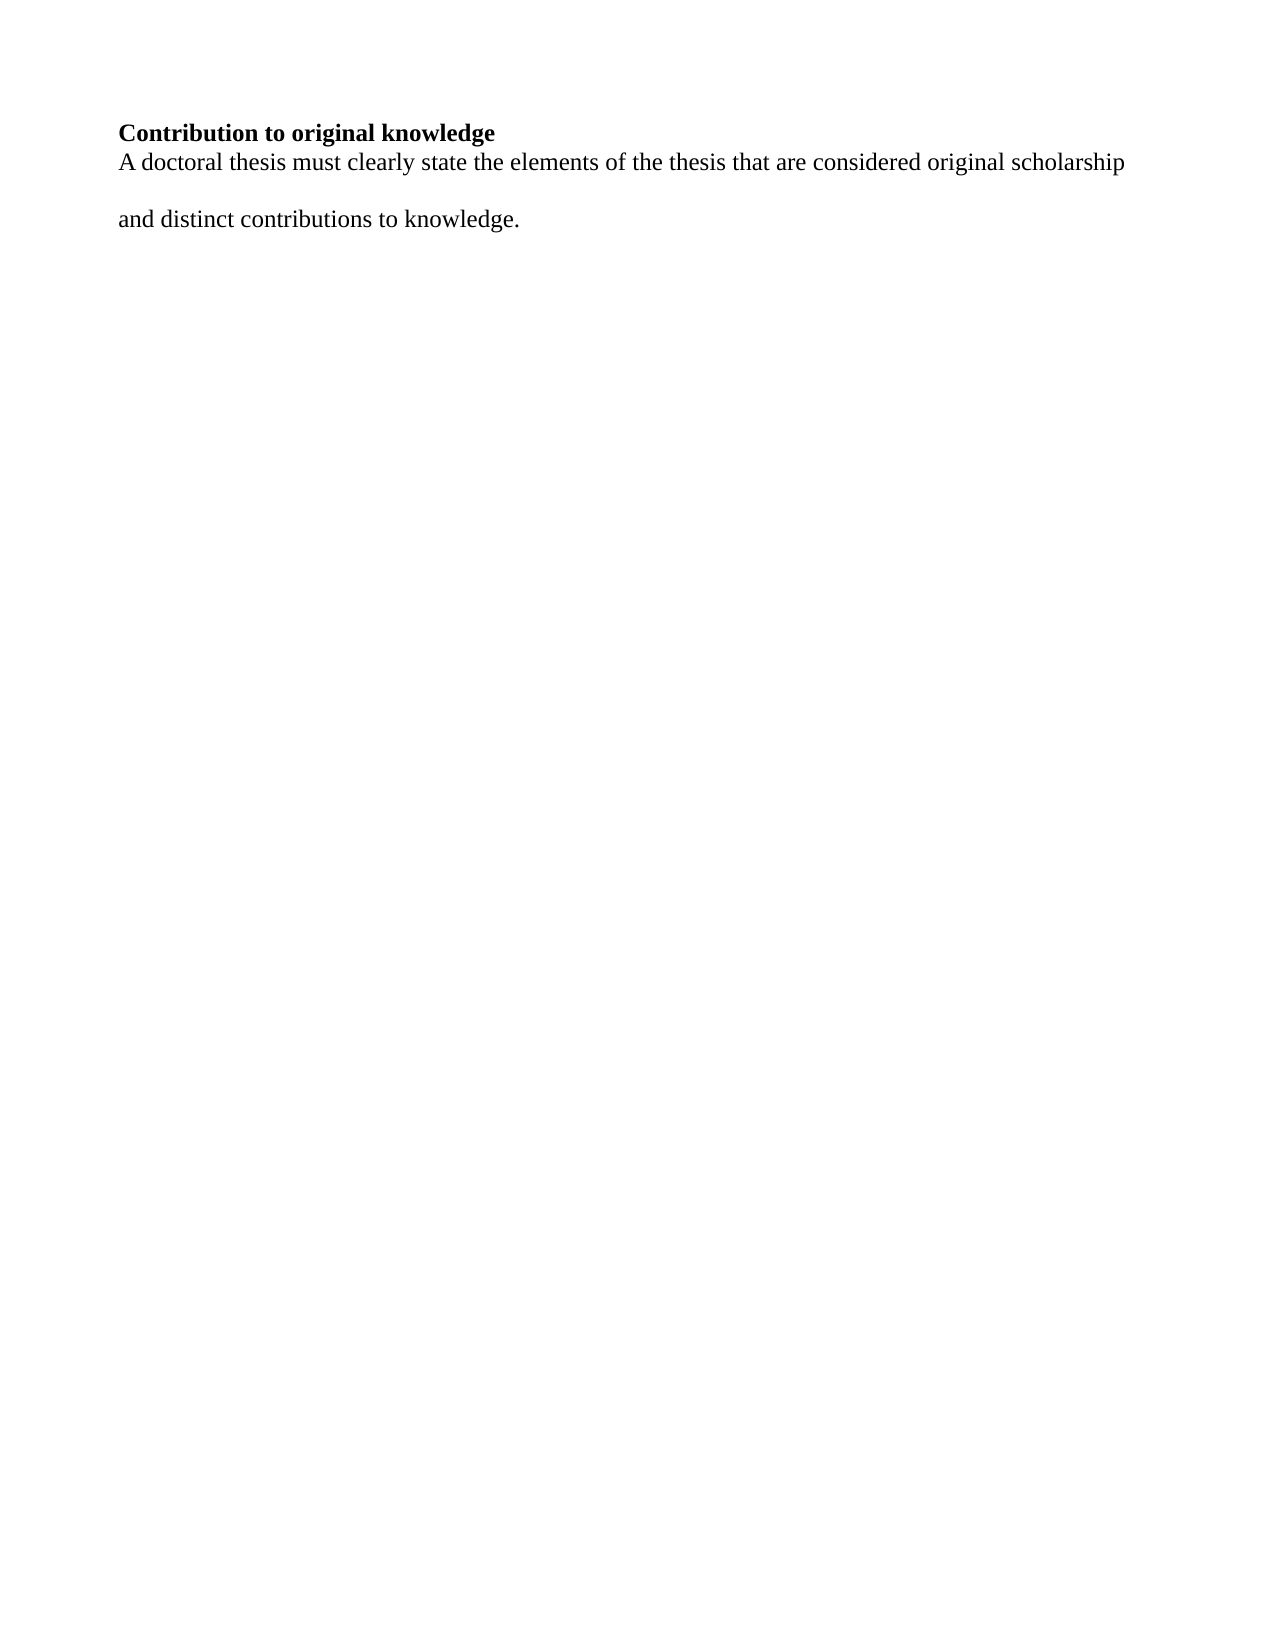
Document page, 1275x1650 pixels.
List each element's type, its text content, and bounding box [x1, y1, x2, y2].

text Contribution to original knowledge [118, 118, 1157, 147]
text A doctoral thesis must clearly state the elements of the thesis that are considered original scholarship and distinct contributions to knowledge. [118, 147, 1157, 233]
